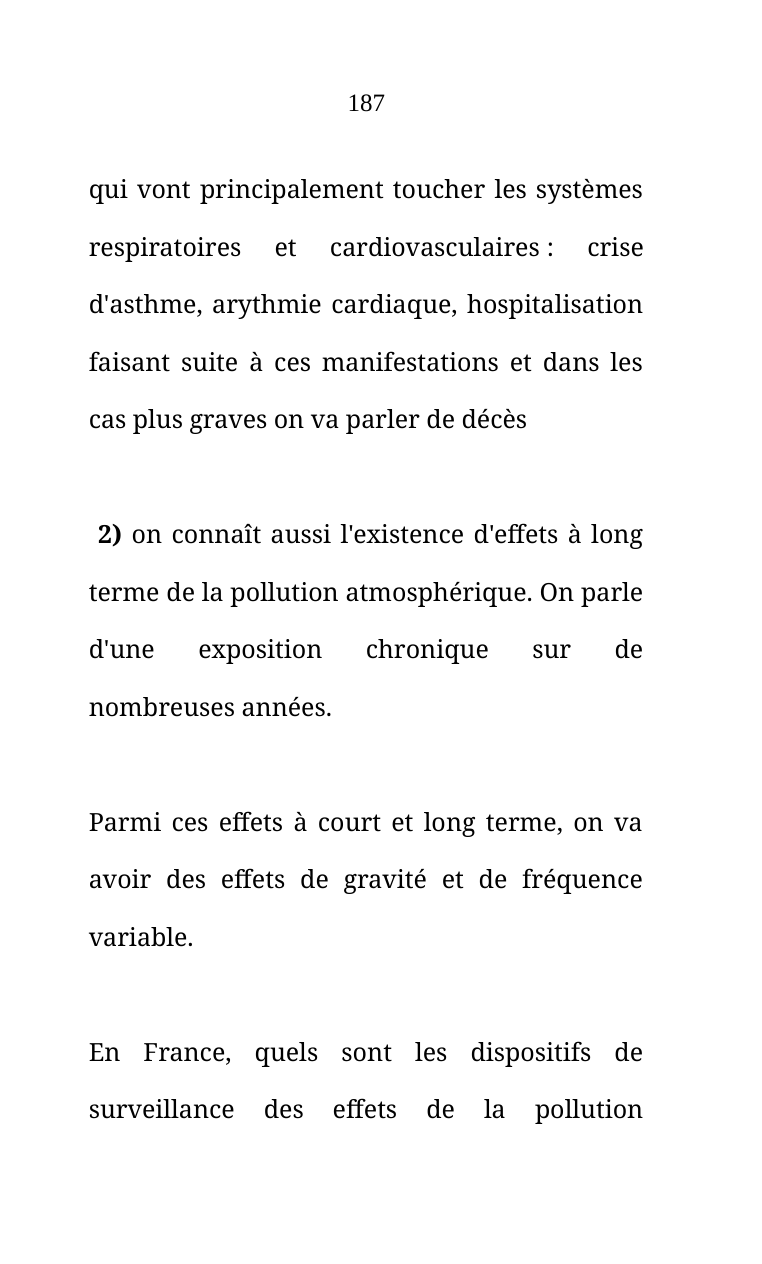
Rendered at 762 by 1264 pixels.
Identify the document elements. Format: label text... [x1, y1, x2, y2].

text Parmi ces effets à court et long terme, on va avoir des effets de gravité et de fréquence variable. [88, 781, 644, 954]
text 2) on connaît aussi l'existence d'effets à long terme de la pollution atmosphérique. On parle d'une exposition chronique sur de nombreuses années. [88, 494, 644, 724]
text En France, quels sont les dispositifs de surveillance des effets de la pollution [88, 1011, 644, 1126]
text qui vont principalement toucher les systèmes respiratoires et cardiovasculaires : crise d'asthme, arythmie cardiaque, hospitalisation faisant suite à ces manifestations et dans les cas plus graves on va parler de décès [88, 147, 644, 436]
